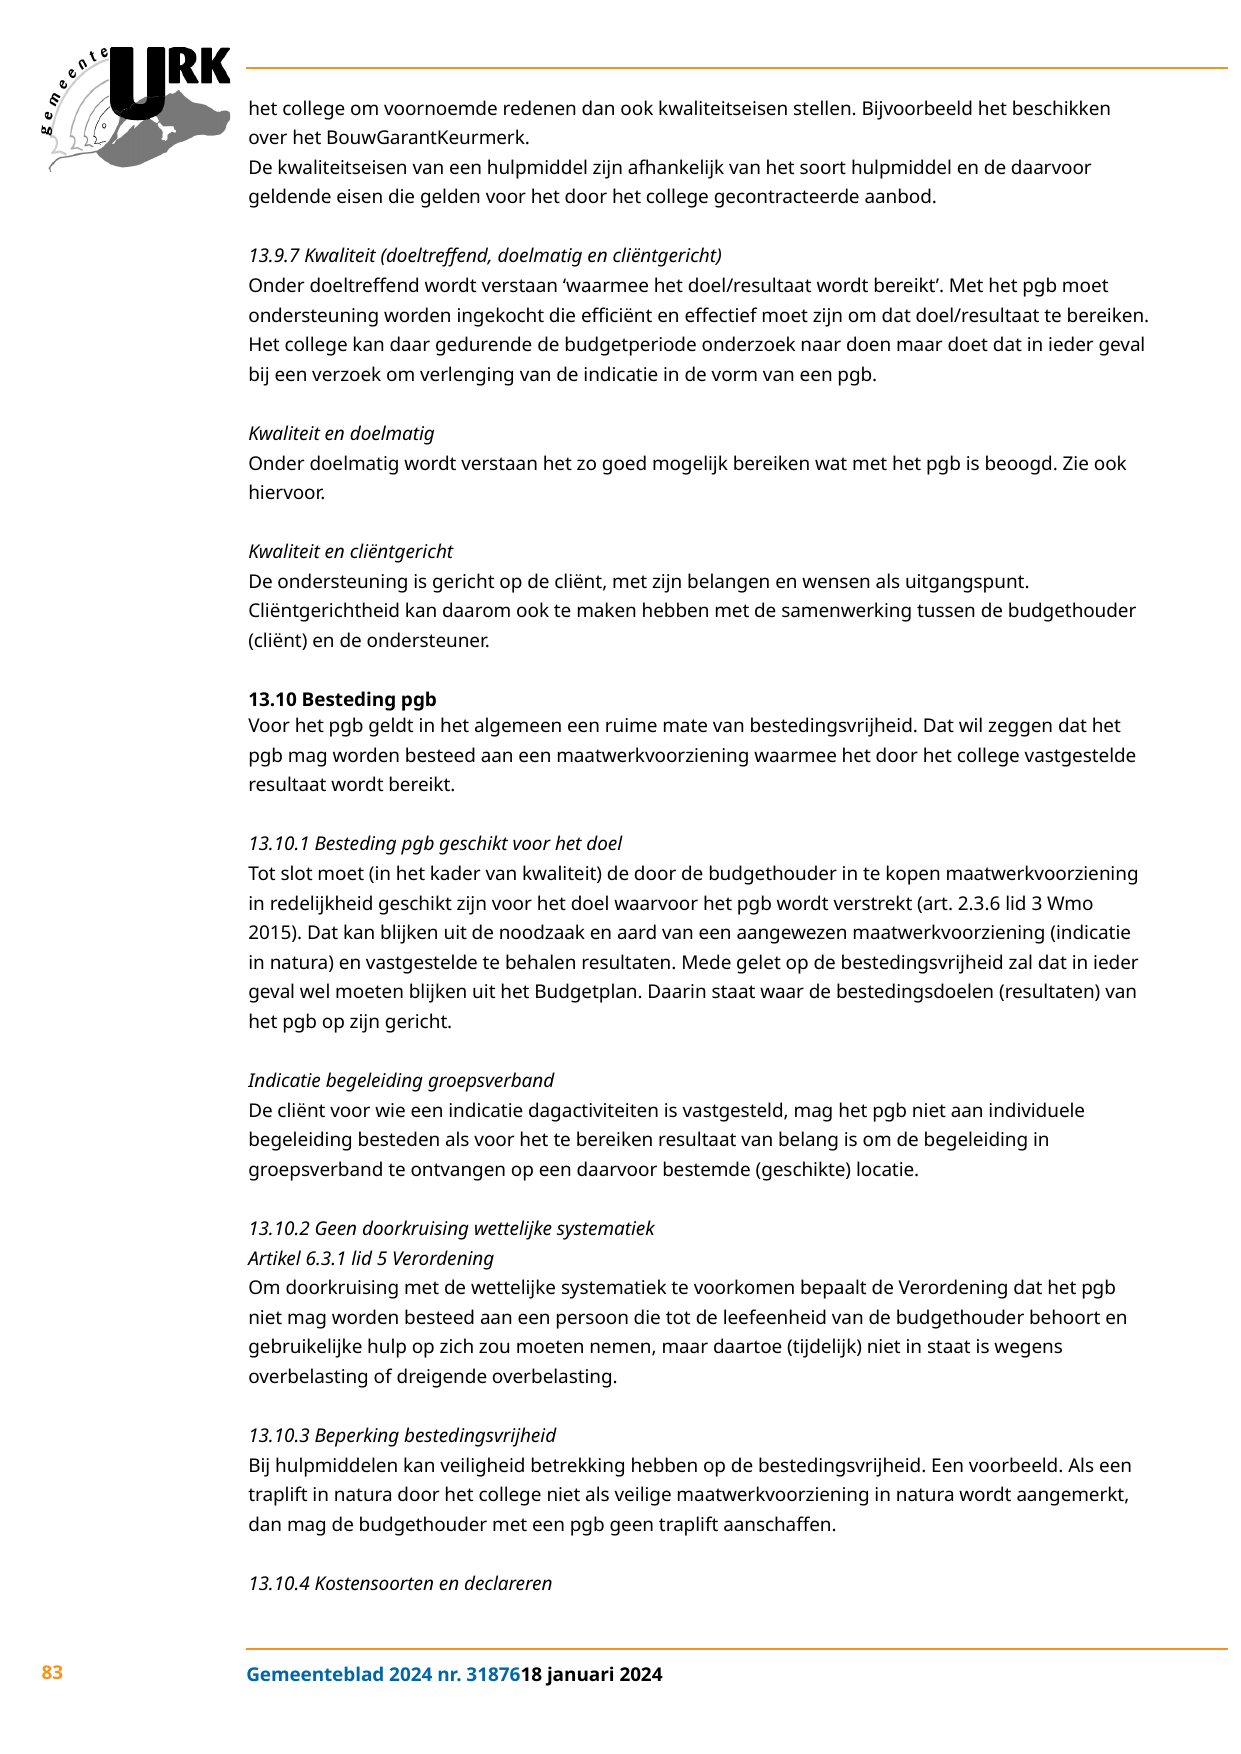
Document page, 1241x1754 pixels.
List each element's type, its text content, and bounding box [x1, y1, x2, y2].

text 13.10.2 Geen doorkruising wettelijke systematiek [248, 1215, 1152, 1241]
text Voor het pgb geldt in het algemeen een ruime mate van bestedingsvrijheid. Dat wil zeggen dat het pgb mag worden besteed aan een maatwerkvoorziening waarmee het door het college vastgestelde resultaat wordt bereikt. [248, 712, 1152, 797]
text 13.10 Besteding pgb [248, 686, 1152, 712]
text Kwaliteit en cliëntgericht [248, 538, 1152, 564]
text 13.10.4 Kostensoorten en declareren [248, 1570, 1152, 1596]
text De kwaliteitseisen van een hulpmiddel zijn afhankelijk van het soort hulpmiddel en de daarvoor geldende eisen die gelden voor het door het college gecontracteerde aanbod. [248, 154, 1152, 209]
text Indicatie begeleiding groepsverband [248, 1067, 1152, 1093]
text Bij hulpmiddelen kan veiligheid betrekking hebben op de bestedingsvrijheid. Een voorbeeld. Als een traplift in natura door het college niet als veilige maatwerkvoorziening in natura wordt aangemerkt, dan mag de budgethouder met een pgb geen traplift aanschaffen. [248, 1452, 1152, 1537]
text Tot slot moet (in het kader van kwaliteit) de door de budgethouder in te kopen maatwerkvoorziening in redelijkheid geschikt zijn voor het doel waarvoor het pgb wordt verstrekt (art. 2.3.6 lid 3 Wmo 2015). Dat kan blijken uit de noodzaak en aard van een aangewezen maatwerkvoorziening (indicatie in natura) en vastgestelde te behalen resultaten. Mede gelet op de bestedingsvrijheid zal dat in ieder geval wel moeten blijken uit het Budgetplan. Daarin staat waar de bestedingsdoelen (resultaten) van het pgb op zijn gericht. [248, 860, 1152, 1034]
text het college om voornoemde redenen dan ook kwaliteitseisen stellen. Bijvoorbeeld het beschikken over het BouwGarantKeurmerk. [248, 95, 1152, 150]
picture [41, 47, 231, 172]
text De cliënt voor wie een indicatie dagactiviteiten is vastgesteld, mag het pgb niet aan individuele begeleiding besteden als voor het te bereiken resultaat van belang is om de begeleiding in groepsverband te ontvangen op een daarvoor bestemde (geschikte) locatie. [248, 1097, 1152, 1182]
text Kwaliteit en doelmatig [248, 420, 1152, 446]
text Om doorkruising met de wettelijke systematiek te voorkomen bepaalt de Verordening dat het pgb niet mag worden besteed aan een persoon die tot de leefeenheid van de budgethouder behoort en gebruikelijke hulp op zich zou moeten nemen, maar daartoe (tijdelijk) niet in staat is wegens overbelasting of dreigende overbelasting. [248, 1274, 1152, 1389]
text Artikel 6.3.1 lid 5 Verordening [248, 1245, 1152, 1270]
text 13.10.1 Besteding pgb geschikt voor het doel [248, 831, 1152, 856]
text 13.10.3 Beperking bestedingsvrijheid [248, 1422, 1152, 1448]
text Onder doeltreffend wordt verstaan ‘waarmee het doel/resultaat wordt bereikt’. Met het pgb moet ondersteuning worden ingekocht die efficiënt en effectief moet zijn om dat doel/resultaat te bereiken. Het college kan daar gedurende de budgetperiode onderzoek naar doen maar doet dat in ieder geval bij een verzoek om verlenging van de indicatie in de vorm van een pgb. [248, 272, 1152, 387]
text Onder doelmatig wordt verstaan het zo goed mogelijk bereiken wat met het pgb is beoogd. Zie ook hiervoor. [248, 450, 1152, 505]
text De ondersteuning is gericht op de cliënt, met zijn belangen en wensen als uitgangspunt. Cliëntgerichtheid kan daarom ook te maken hebben met de samenwerking tussen de budgethouder (cliënt) en de ondersteuner. [248, 568, 1152, 653]
text 13.9.7 Kwaliteit (doeltreffend, doelmatig en cliëntgericht) [248, 243, 1152, 268]
